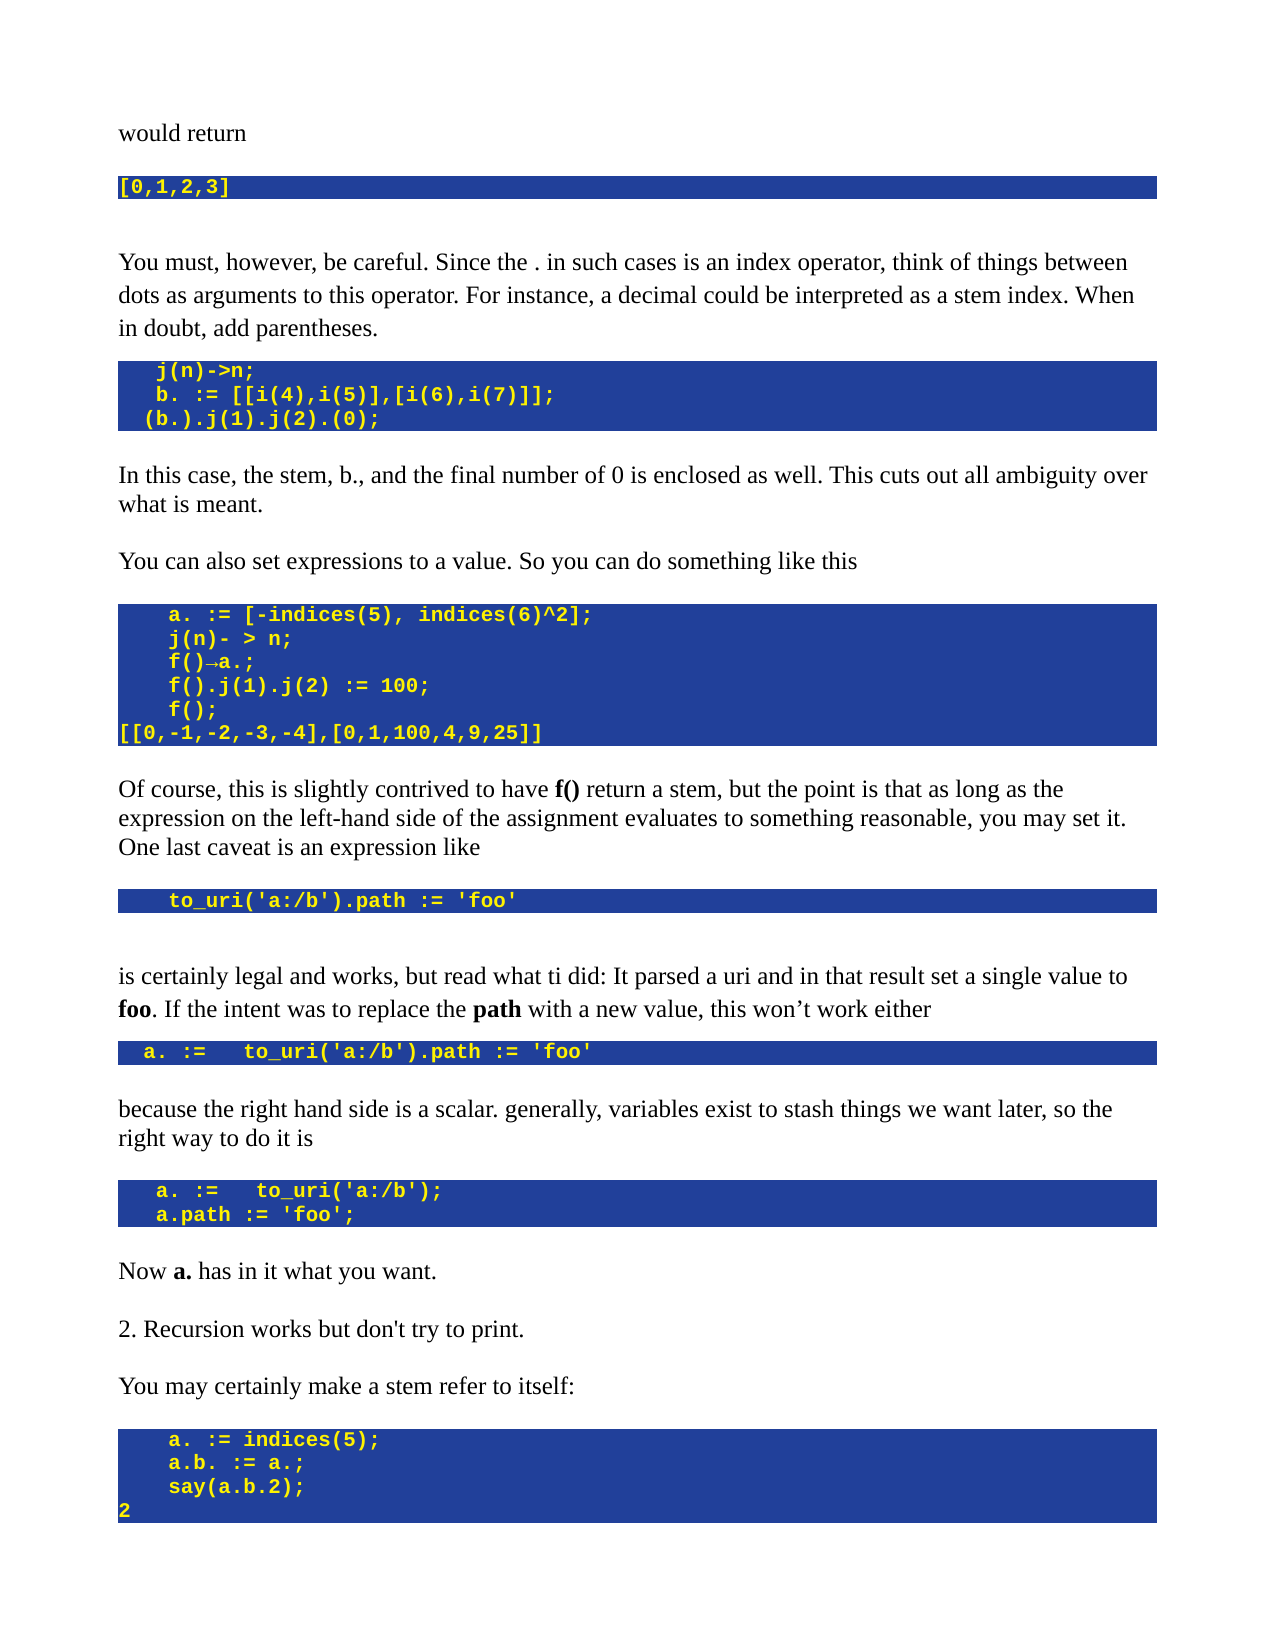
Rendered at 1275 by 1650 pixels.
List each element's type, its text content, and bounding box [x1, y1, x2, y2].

text because the right hand side is a scalar. generally, variables exist to stash things we want later, so the right way to do it is [118, 1094, 1157, 1151]
text [0,1,2,3] [118, 176, 1157, 199]
text b. := [[i(4),i(5)],[i(6),i(7)]]; [118, 384, 1157, 408]
text j(n)- > n; [118, 628, 1157, 651]
text 2 [118, 1499, 1157, 1523]
text 2. Recursion works but don't try to print. [118, 1314, 1157, 1342]
text would return [118, 118, 1157, 147]
text Now a. has in it what you want. [118, 1256, 1157, 1285]
text a. := to_uri('a:/b').path := 'foo' [118, 1041, 1157, 1065]
text Of course, this is slightly contrived to have f() return a stem, but the point is that as long as the expression on the left-hand side of the assignment evaluates to something reasonable, you may set it. One last caveat is an expression like [118, 774, 1157, 861]
text a. := indices(5); [118, 1429, 1157, 1452]
text to_uri('a:/b').path := 'foo' [118, 889, 1157, 913]
text a.b. := a.; [118, 1452, 1157, 1476]
text You must, however, be careful. Since the . in such cases is an index operator, think of things between dots as arguments to this operator. For instance, a decimal could be interpreted as a stem index. When in doubt, add parentheses. [118, 247, 1157, 342]
text a. := to_uri('a:/b'); [118, 1180, 1157, 1204]
text is certainly legal and works, but read what ti did: It parsed a uri and in that result set a single value to foo. If the intent was to replace the path with a new value, this won’t work either [118, 961, 1157, 1023]
text a. := [-indices(5), indices(6)^2]; [118, 604, 1157, 628]
text [[0,-1,-2,-3,-4],[0,1,100,4,9,25]] [118, 722, 1157, 746]
text f(); [118, 698, 1157, 722]
text a.path := 'foo'; [118, 1204, 1157, 1227]
text f()→a.; [118, 651, 1157, 675]
text f().j(1).j(2) := 100; [118, 675, 1157, 698]
text You may certainly make a stem refer to itself: [118, 1371, 1157, 1400]
text (b.).j(1).j(2).(0); [118, 408, 1157, 431]
text In this case, the stem, b., and the final number of 0 is enclosed as well. This cuts out all ambiguity over what is meant. [118, 460, 1157, 518]
text j(n)->n; [118, 361, 1157, 384]
text You can also set expressions to a value. So you can do something like this [118, 546, 1157, 575]
text say(a.b.2); [118, 1476, 1157, 1499]
